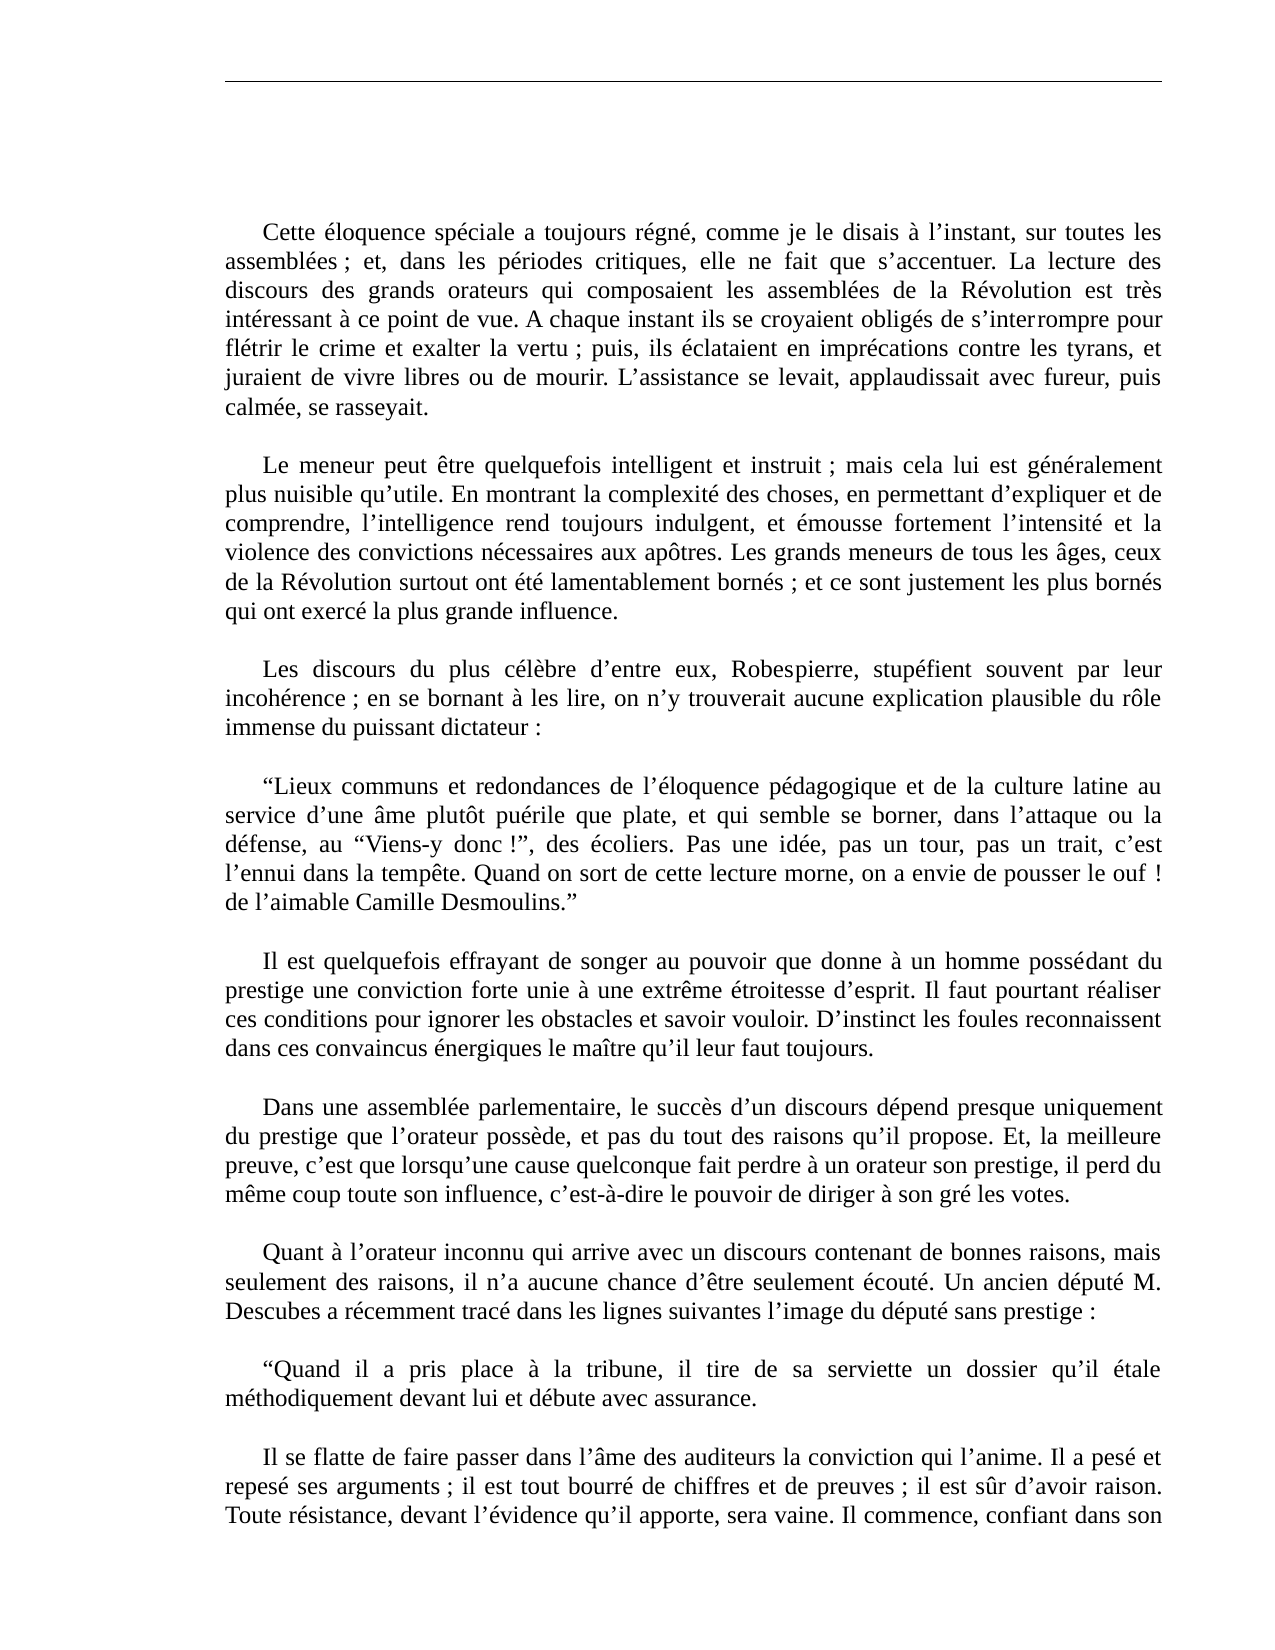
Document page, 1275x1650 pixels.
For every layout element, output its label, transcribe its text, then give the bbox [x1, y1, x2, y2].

text Quant à l’orateur inconnu qui arrive avec un discours contenant de bonnes raisons, mais seulement des raisons, il n’a aucune chance d’être seulement écouté. Un ancien député M. Descubes a récemment tracé dans les lignes suivantes l’image du député sans prestige : [225, 1237, 1162, 1325]
text Les discours du plus célèbre d’entre eux, Robes­pierre, stupéfient souvent par leur incohérence ; en se bornant à les lire, on n’y trouverait aucune explication plausible du rôle immense du puissant dictateur : [225, 654, 1162, 742]
text Il est quelquefois effrayant de songer au pouvoir que donne à un homme possé­dant du prestige une conviction forte unie à une extrême étroitesse d’esprit. Il faut pourtant réaliser ces conditions pour ignorer les obstacles et savoir vouloir. D’instinct les foules reconnaissent dans ces convaincus énergiques le maître qu’il leur faut toujours. [225, 946, 1162, 1062]
text “Lieux communs et redondances de l’éloquence pédagogique et de la culture latine au service d’une âme plu­tôt puérile que plate, et qui semble se borner, dans l’attaque ou la défense, au “Viens-y donc !”, des écoliers. Pas une idée, pas un tour, pas un trait, c’est l’ennui dans la tempête. Quand on sort de cette lecture morne, on a envie de pousser le ouf ! de l’aimable Camille Desmoulins.” [225, 771, 1162, 917]
text Le meneur peut être quelquefois intelligent et instruit ; mais cela lui est géné­ralement plus nuisible qu’utile. En montrant la complexité des choses, en permettant d’expliquer et de comprendre, l’intelligence rend toujours indulgent, et émousse fortement l’intensité et la violence des convictions nécessaires aux apôtres. Les grands meneurs de tous les âges, ceux de la Révolution surtout ont été lamentablement bornés ; et ce sont justement les plus bornés qui ont exercé la plus grande influence. [225, 450, 1162, 625]
text “Quand il a pris place à la tribune, il tire de sa serviette un dossier qu’il étale méthodiquement devant lui et débute avec assurance. [225, 1354, 1162, 1412]
text Cette éloquence spéciale a toujours régné, comme je le disais à l’instant, sur toutes les assemblées ; et, dans les périodes critiques, elle ne fait que s’accentuer. La lecture des discours des grands orateurs qui composaient les assemblées de la Révolution est très intéressant à ce point de vue. A chaque instant ils se croyaient obligés de s’inter­rompre pour flétrir le crime et exalter la vertu ; puis, ils éclataient en imprécations contre les tyrans, et juraient de vivre libres ou de mourir. L’assistance se levait, applaudissait avec fureur, puis calmée, se rasseyait. [225, 217, 1162, 421]
text Il se flatte de faire passer dans l’âme des auditeurs la conviction qui l’anime. Il a pesé et repesé ses arguments ; il est tout bourré de chiffres et de preuves ; il est sûr d’avoir raison. Toute résistance, devant l’évidence qu’il apporte, sera vaine. Il com­mence, confiant dans son [225, 1442, 1162, 1529]
text Dans une assemblée parlementaire, le succès d’un discours dépend presque uni­quement du prestige que l’orateur possède, et pas du tout des raisons qu’il propose. Et, la meilleure preuve, c’est que lorsqu’une cause quelconque fait perdre à un orateur son prestige, il perd du même coup toute son influence, c’est-à-dire le pouvoir de diriger à son gré les votes. [225, 1092, 1162, 1208]
